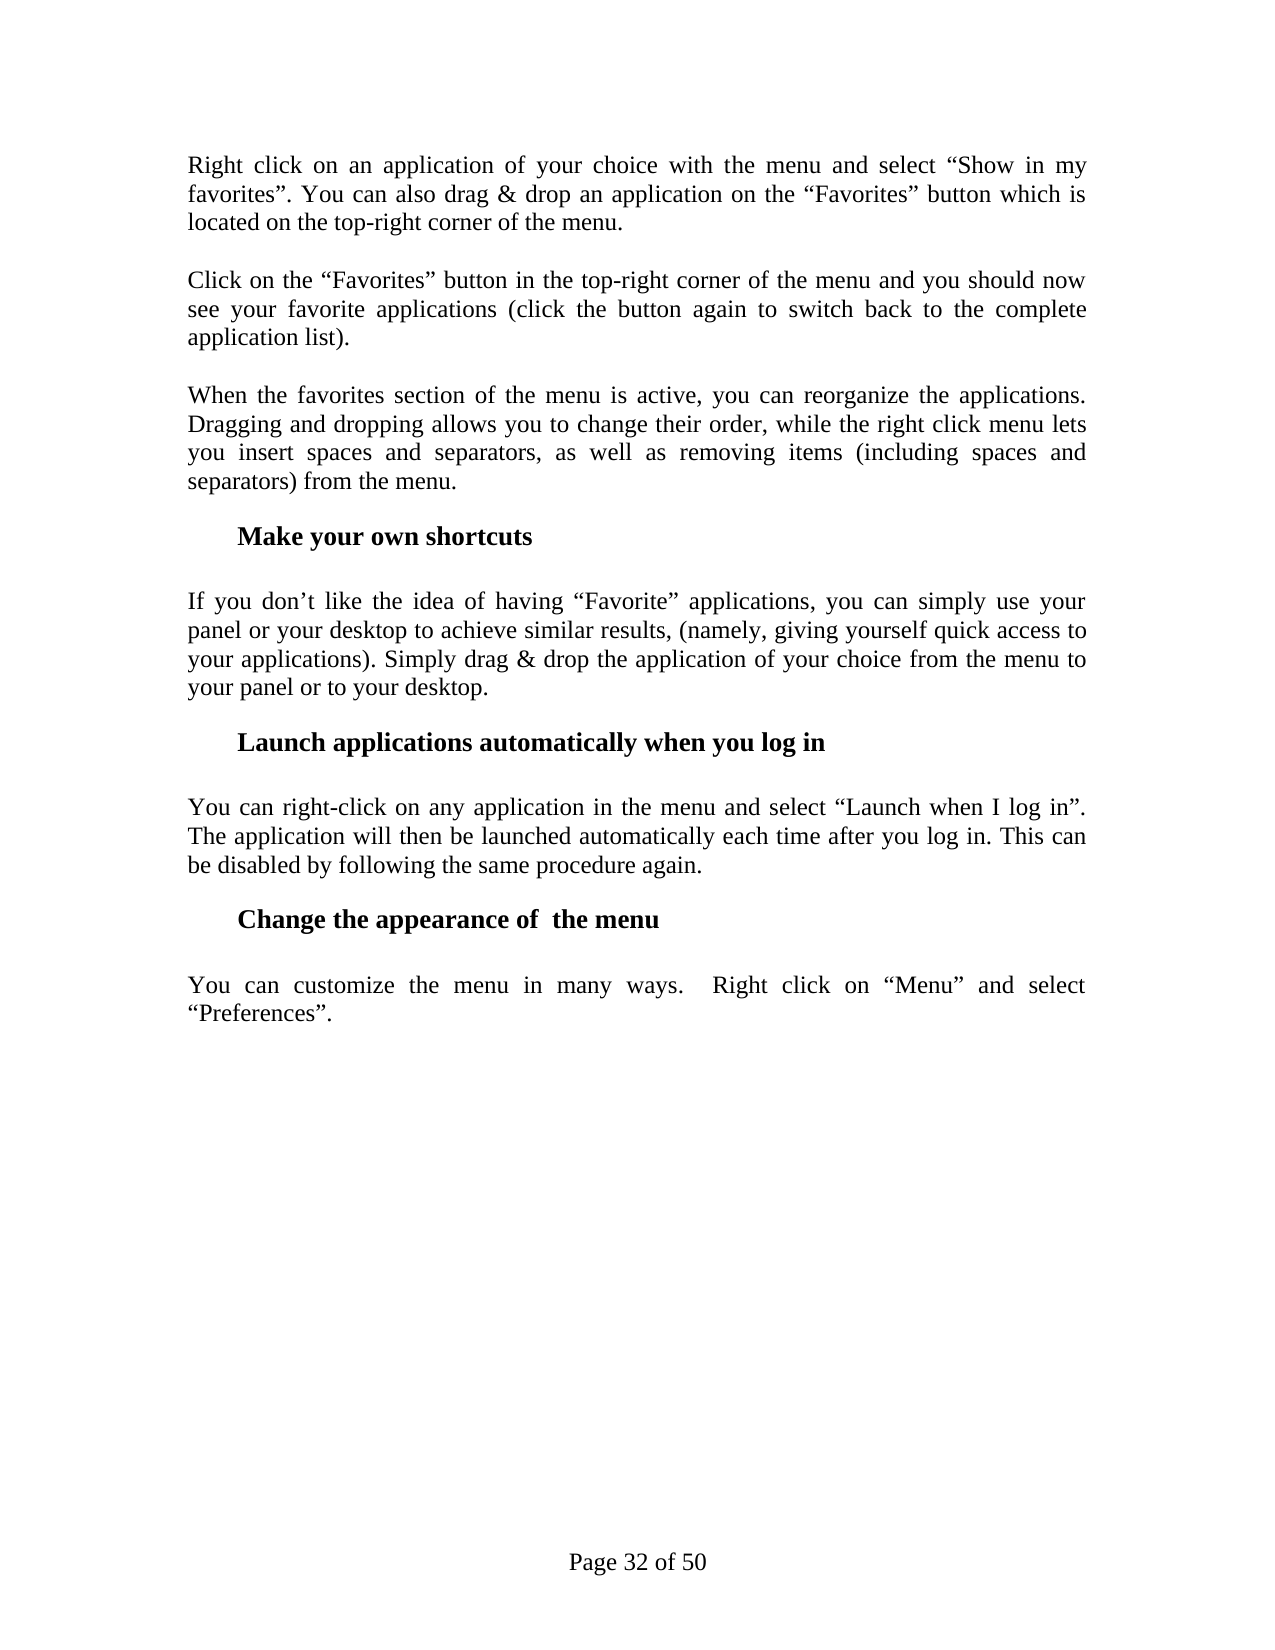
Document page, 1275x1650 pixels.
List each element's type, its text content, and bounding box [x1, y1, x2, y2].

text You can customize the menu in many ways. Right click on “Menu” and select “Preferences”. [187, 970, 1087, 1027]
text Right click on an application of your choice with the menu and select “Show in my favorites”. You can also drag & drop an application on the “Favorites” button which is located on the top-right corner of the menu. [187, 150, 1087, 236]
subtitle Make your own shortcuts [187, 520, 1087, 551]
text Click on the “Favorites” button in the top-right corner of the menu and you should now see your favorite applications (click the button again to switch back to the complete application list). [187, 265, 1087, 351]
subtitle Change the appearance of the menu [187, 903, 1087, 935]
subtitle Launch applications automatically when you log in [187, 726, 1087, 757]
text If you don’t like the idea of having “Favorite” applications, you can simply use your panel or your desktop to achieve similar results, (namely, giving yourself quick access to your applications). Simply drag & drop the application of your choice from the menu to your panel or to your desktop. [187, 586, 1087, 701]
